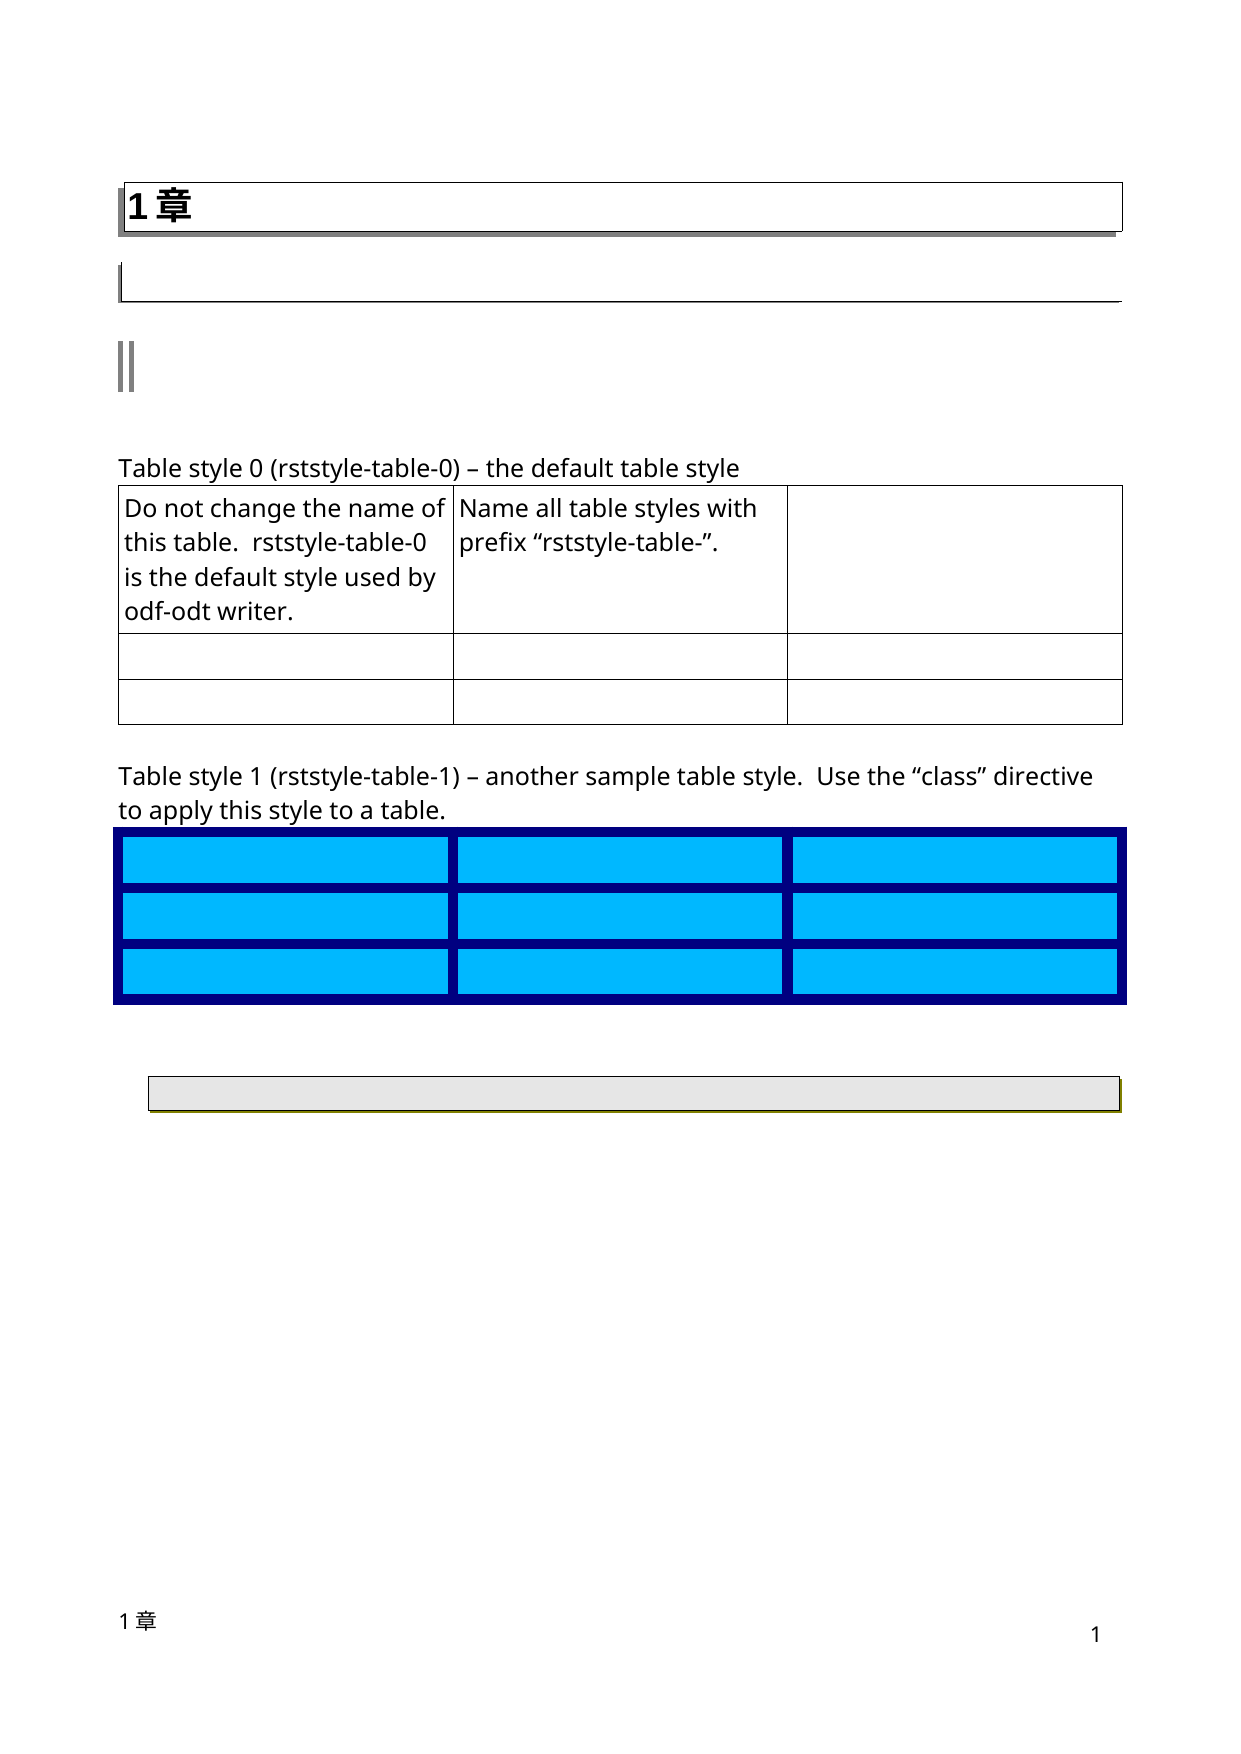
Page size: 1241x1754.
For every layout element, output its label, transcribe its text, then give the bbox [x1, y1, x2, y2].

text Table style 0 (rststyle-table-0) – the default table style [118, 451, 1122, 485]
table_header [123, 837, 448, 882]
table_cell [793, 949, 1117, 994]
table_cell [454, 634, 787, 679]
table_cell [123, 893, 448, 938]
table_header Name all table styles with prefix “rststyle-table-”. [454, 486, 787, 633]
table_cell [793, 893, 1117, 938]
text Table style 1 (rststyle-table-1) – another sample table style. Use the “class” directive to apply this style to a table. [118, 758, 1122, 827]
table_cell [119, 634, 453, 679]
table_cell [788, 680, 1122, 724]
table_cell [458, 949, 782, 994]
table_header Do not change the name of this table. rststyle-table-0 is the default style used by odf-odt writer. [119, 486, 453, 633]
table_cell [458, 893, 782, 938]
table_header [793, 837, 1117, 882]
table_header [788, 486, 1122, 633]
table_header [458, 837, 782, 882]
table_cell [454, 680, 787, 724]
table_cell [119, 680, 453, 724]
table_cell [788, 634, 1122, 679]
table_cell [123, 949, 448, 994]
subtitle 1章 [125, 183, 1122, 231]
